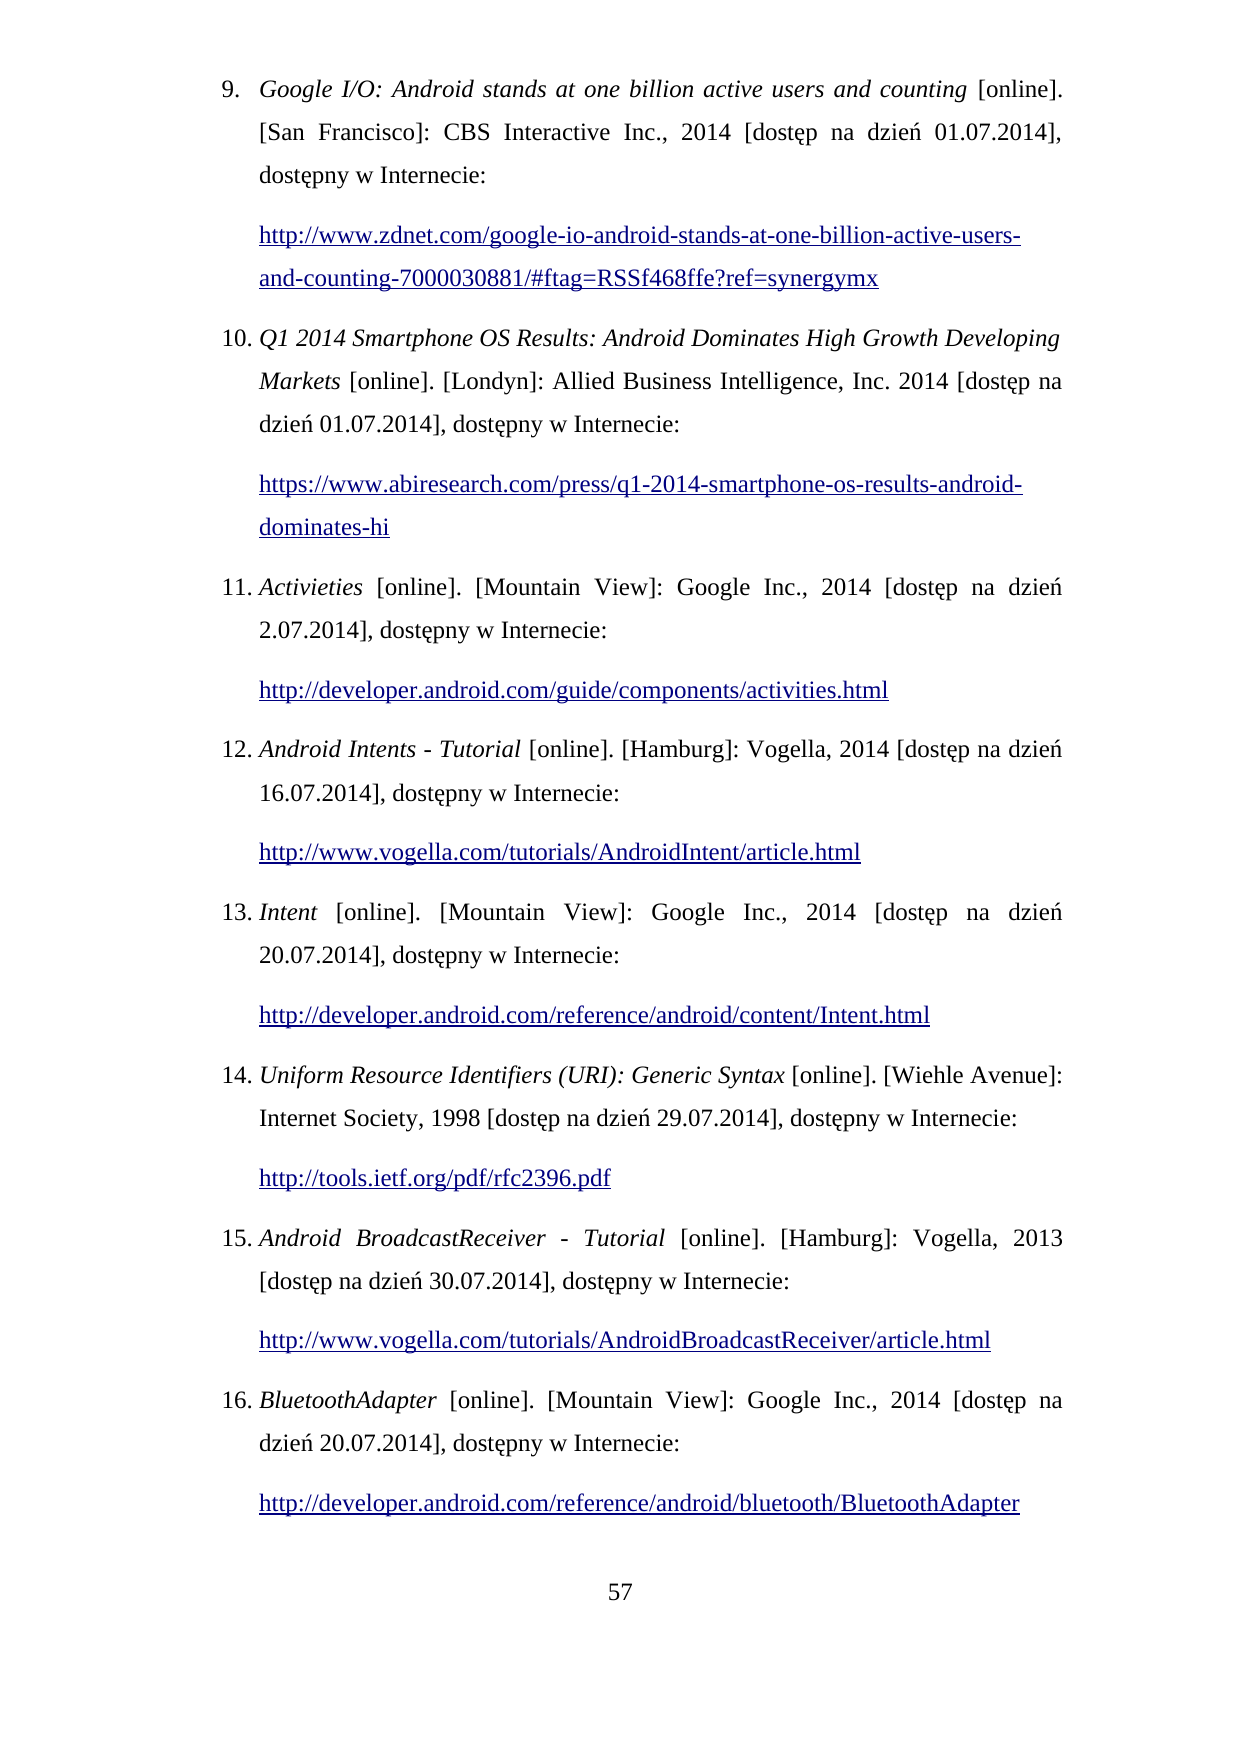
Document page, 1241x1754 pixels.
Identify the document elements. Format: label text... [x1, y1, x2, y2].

text http://www.vogella.com/tutorials/AndroidIntent/article.html [259, 837, 1063, 866]
text http://tools.ietf.org/pdf/rfc2396.pdf [259, 1163, 1063, 1192]
list BluetoothAdapter [online]. [Mountain View]: Google Inc., 2014 [dostęp na dzień 20.07.2014], dostępny w Internecie: [221, 1385, 1063, 1457]
list Q1 2014 Smartphone OS Results: Android Dominates High Growth Developing Markets [online]. [Londyn]: Allied Business Intelligence, Inc. 2014 [dostęp na dzień 01.07.2014], dostępny w Internecie: [221, 323, 1063, 438]
list Activieties [online]. [Mountain View]: Google Inc., 2014 [dostęp na dzień 2.07.2014], dostępny w Internecie: [221, 572, 1063, 644]
list Intent [online]. [Mountain View]: Google Inc., 2014 [dostęp na dzień 20.07.2014], dostępny w Internecie: [221, 897, 1063, 969]
text http://developer.android.com/reference/android/bluetooth/BluetoothAdapter [259, 1488, 1063, 1517]
text https://www.abiresearch.com/press/q1-2014-smartphone-os-results-android-dominates-hi [259, 469, 1063, 541]
list Google I/O: Android stands at one billion active users and counting [online]. [San Francisco]: CBS Interactive Inc., 2014 [dostęp na dzień 01.07.2014], dostępny w Internecie: [221, 74, 1063, 189]
text http://developer.android.com/guide/components/activities.html [259, 675, 1063, 703]
text http://www.vogella.com/tutorials/AndroidBroadcastReceiver/article.html [259, 1326, 1063, 1354]
list Uniform Resource Identifiers (URI): Generic Syntax [online]. [Wiehle Avenue]: Internet Society, 1998 [dostęp na dzień 29.07.2014], dostępny w Internecie: [221, 1060, 1063, 1132]
text http://www.zdnet.com/google-io-android-stands-at-one-billion-active-users-and-counting-7000030881/#ftag=RSSf468ffe?ref=synergymx [259, 220, 1063, 292]
list Android BroadcastReceiver - Tutorial [online]. [Hamburg]: Vogella, 2013 [dostęp na dzień 30.07.2014], dostępny w Internecie: [221, 1223, 1063, 1294]
text http://developer.android.com/reference/android/content/Intent.html [259, 1000, 1063, 1029]
list Android Intents - Tutorial [online]. [Hamburg]: Vogella, 2014 [dostęp na dzień 16.07.2014], dostępny w Internecie: [221, 734, 1063, 806]
